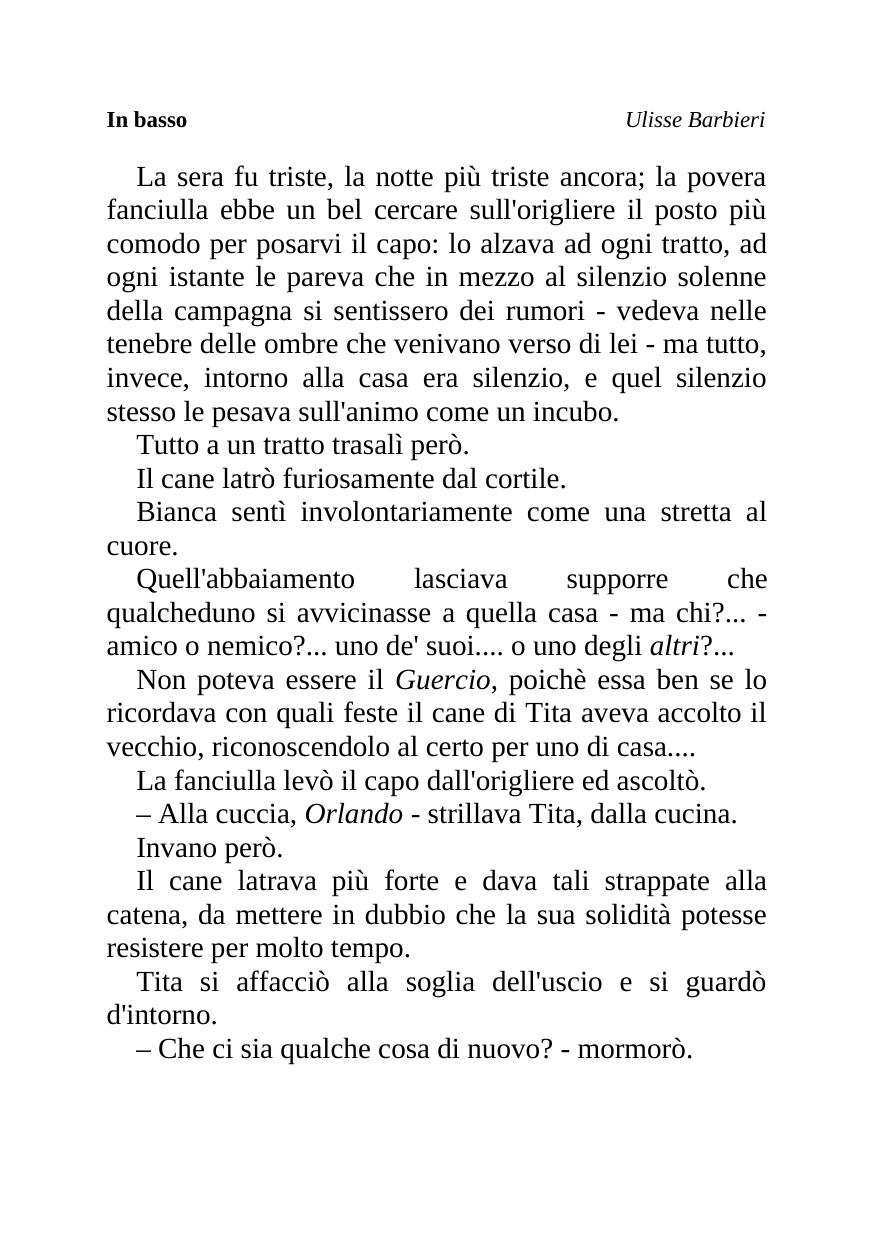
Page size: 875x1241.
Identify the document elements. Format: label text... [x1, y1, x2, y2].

text Quell'abbaiamento lasciava supporre che qualcheduno si avvicinasse a quella casa - ma chi?... - amico o nemico?... uno de' suoi.... o uno degli altri?... [106, 561, 768, 662]
text Il cane latrò furiosamente dal cortile. [106, 461, 768, 494]
text La sera fu triste, la notte più triste ancora; la povera fanciulla ebbe un bel cercare sull'origliere il posto più comodo per posarvi il capo: lo alzava ad ogni tratto, ad ogni istante le pareva che in mezzo al silenzio solenne della campagna si sentissero dei rumori - vedeva nelle tenebre delle ombre che venivano verso di lei - ma tutto, invece, intorno alla casa era silenzio, e quel silenzio stesso le pesava sull'animo come un incubo. [106, 159, 768, 427]
text Invano però. [106, 830, 768, 863]
text Tutto a un tratto trasalì però. [106, 427, 768, 461]
text La fanciulla levò il capo dall'origliere ed ascoltò. [106, 763, 768, 796]
text – Alla cuccia, Orlando - strillava Tita, dalla cucina. [106, 796, 768, 830]
text Il cane latrava più forte e dava tali strappate alla catena, da mettere in dubbio che la sua solidità potesse resistere per molto tempo. [106, 863, 768, 964]
text Tita si affacciò alla soglia dell'uscio e si guardò d'intorno. [106, 964, 768, 1031]
text – Che ci sia qualche cosa di nuovo? - mormorò. [106, 1031, 768, 1064]
text Non poteva essere il Guercio, poichè essa ben se lo ricordava con quali feste il cane di Tita aveva accolto il vecchio, riconoscendolo al certo per uno di casa.... [106, 662, 768, 763]
text Bianca sentì involontariamente come una stretta al cuore. [106, 494, 768, 561]
